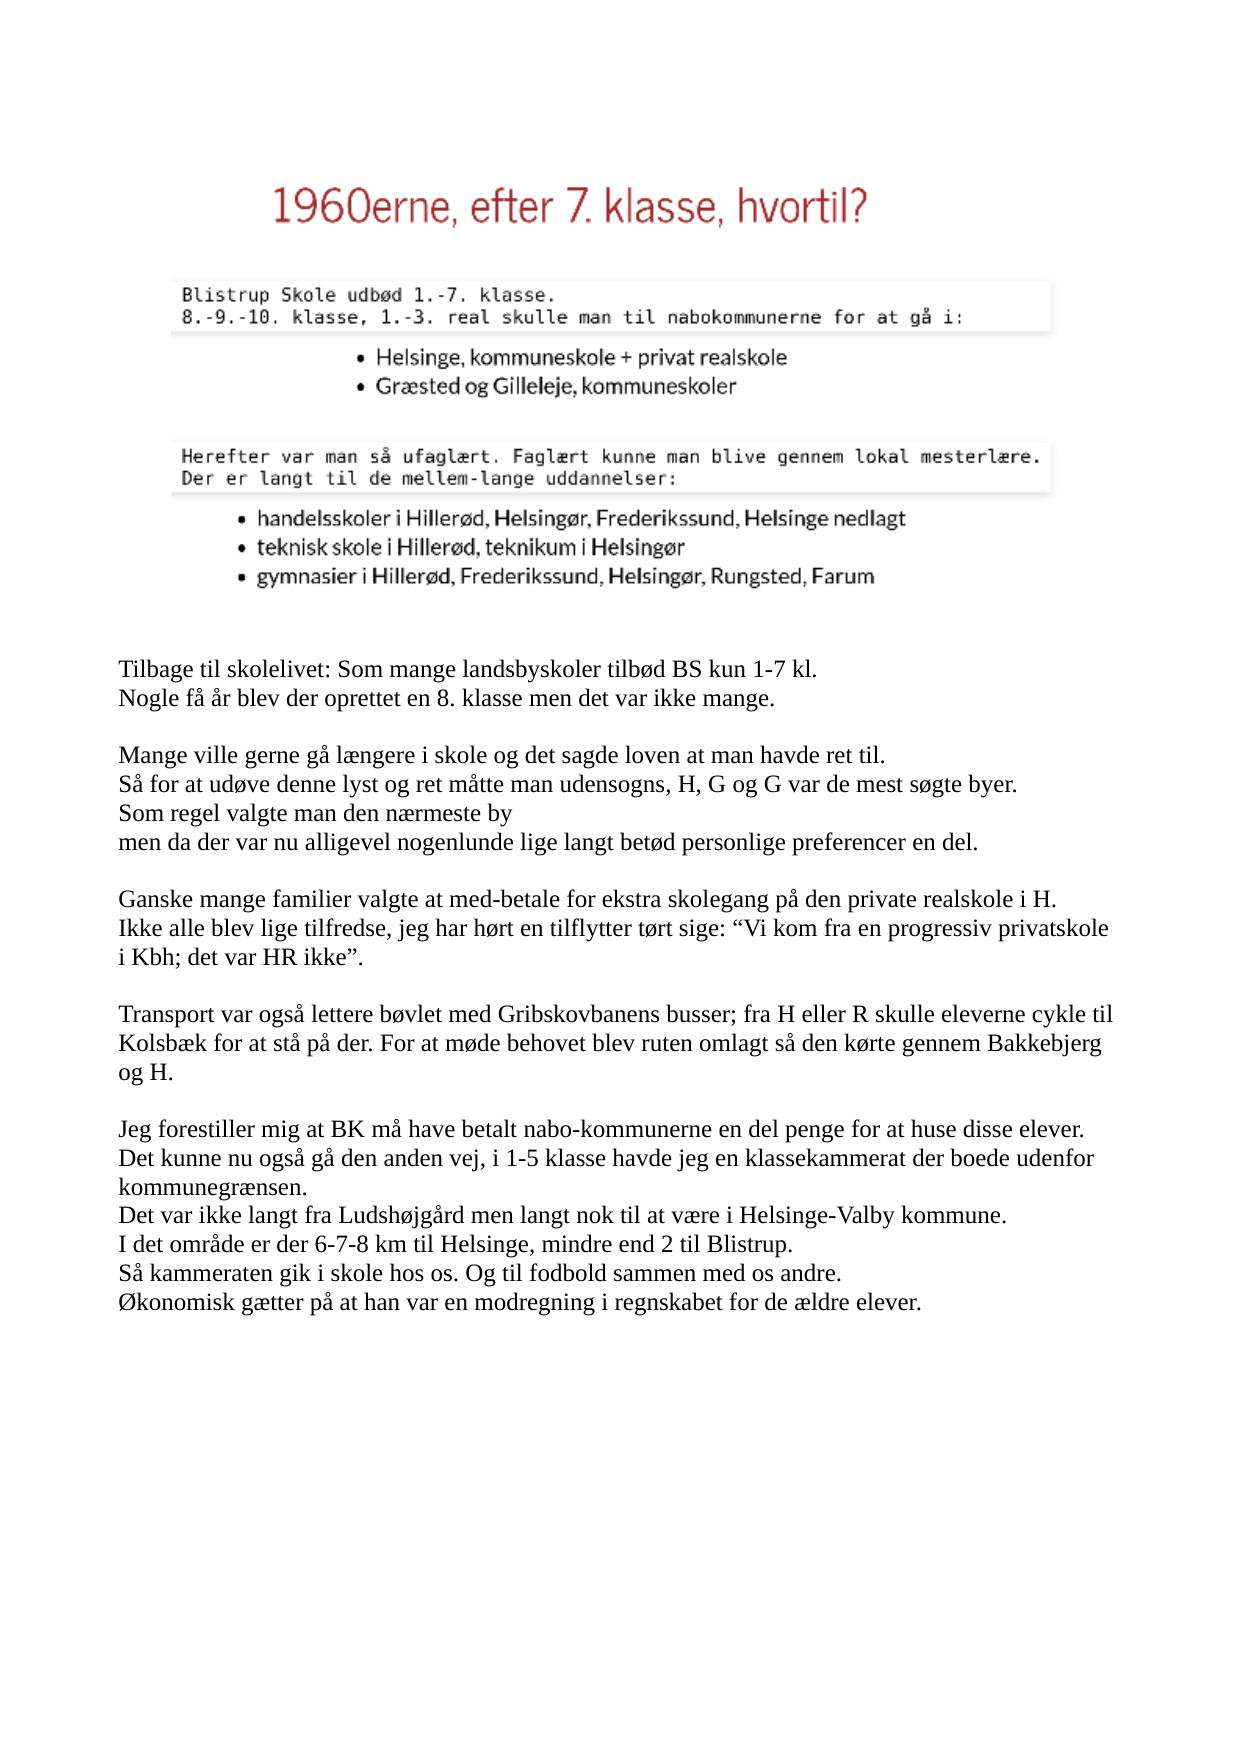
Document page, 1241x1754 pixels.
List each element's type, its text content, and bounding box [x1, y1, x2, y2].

text Ganske mange familier valgte at med-betale for ekstra skolegang på den private realskole i H. [118, 884, 1122, 913]
text Tilbage til skolelivet: Som mange landsbyskoler tilbød BS kun 1-7 kl. [118, 654, 1122, 683]
text Så kammeraten gik i skole hos os. Og til fodbold sammen med os andre. [118, 1258, 1122, 1287]
text men da der var nu alligevel nogenlunde lige langt betød personlige preferencer en del. [118, 827, 1122, 856]
text Ikke alle blev lige tilfredse, jeg har hørt en tilflytter tørt sige: “Vi kom fra en progressiv privatskole i Kbh; det var HR ikke”. [118, 913, 1122, 971]
text Nogle få år blev der oprettet en 8. klasse men det var ikke mange. [118, 683, 1122, 712]
text Det kunne nu også gå den anden vej, i 1-5 klasse havde jeg en klassekammerat der boede udenfor kommunegrænsen. [118, 1143, 1122, 1201]
text Økonomisk gætter på at han var en modregning i regnskabet for de ældre elever. [118, 1287, 1122, 1316]
text Transport var også lettere bøvlet med Gribskovbanens busser; fra H eller R skulle eleverne cykle til Kolsbæk for at stå på der. For at møde behovet blev ruten omlagt så den kørte gennem Bakkebjerg og H. [118, 999, 1122, 1086]
text Som regel valgte man den nærmeste by [118, 798, 1122, 827]
text Mange ville gerne gå længere i skole og det sagde loven at man havde ret til. [118, 741, 1122, 769]
text I det område er der 6-7-8 km til Helsinge, mindre end 2 til Blistrup. [118, 1229, 1122, 1258]
text Så for at udøve denne lyst og ret måtte man udensogns, H, G og G var de mest søgte byer. [118, 769, 1122, 798]
picture [171, 175, 1070, 626]
text Jeg forestiller mig at BK må have betalt nabo-kommunerne en del penge for at huse disse elever. [118, 1114, 1122, 1143]
text Det var ikke langt fra Ludshøjgård men langt nok til at være i Helsinge-Valby kommune. [118, 1201, 1122, 1229]
